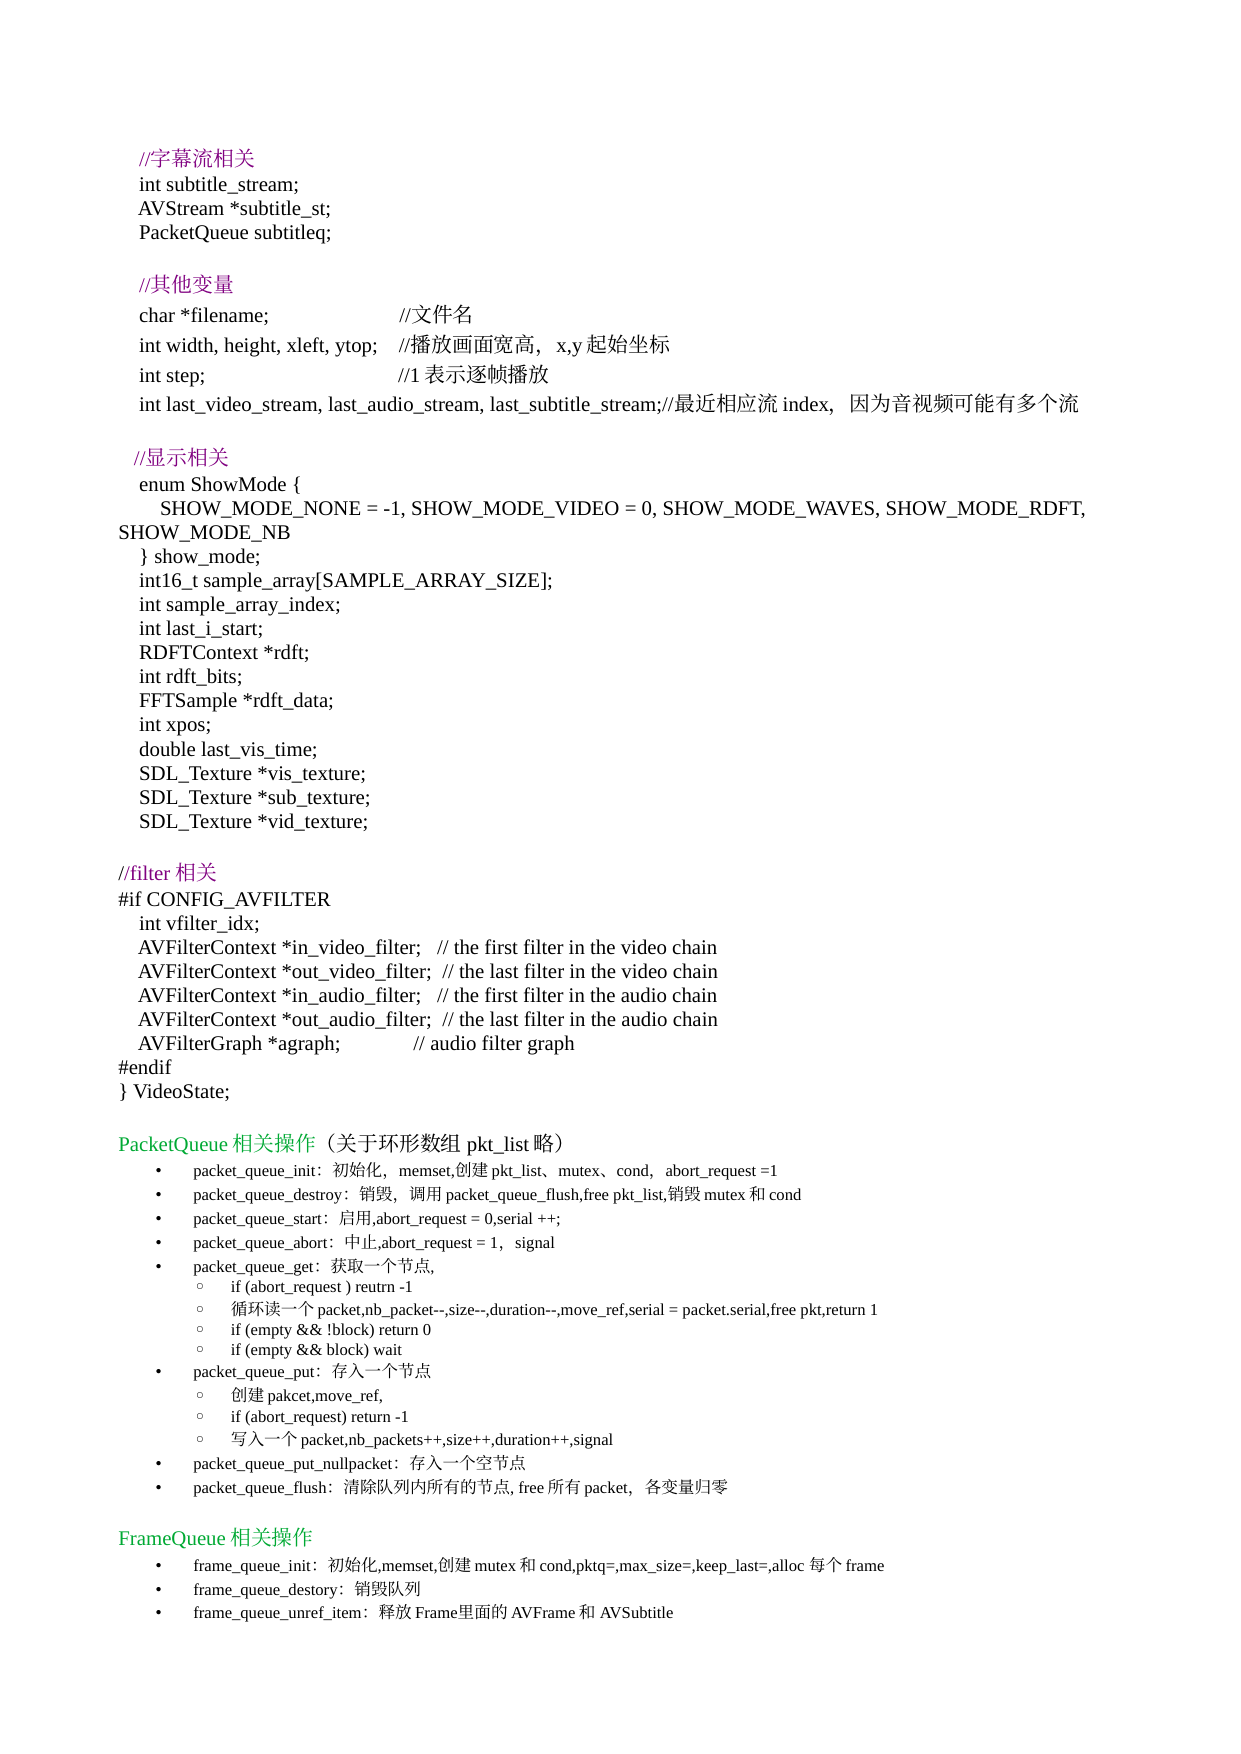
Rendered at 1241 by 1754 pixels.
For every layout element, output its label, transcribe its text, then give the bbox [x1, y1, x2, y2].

text int subtitle_stream; [118, 172, 1122, 196]
list frame_queue_unref_item：释放Frame⾥⾯的AVFrame和 AVSubtitle [156, 1600, 1122, 1624]
text int last_i_start; [118, 616, 1122, 640]
text SDL_Texture *vid_texture; [118, 809, 1122, 833]
list frame_queue_destory：销毁队列 [156, 1576, 1122, 1600]
list if (empty && !block) return 0 [193, 1320, 1122, 1339]
text RDFTContext *rdft; [118, 640, 1122, 664]
list packet_queue_flush：清除队列内所有的节点, free所有packet，各变量归零 [156, 1474, 1122, 1498]
text AVFilterContext *in_audio_filter; // the first filter in the audio chain [118, 983, 1122, 1007]
text PacketQueue相关操作（关于环形数组 pkt_list略） [118, 1127, 1122, 1157]
list 循环读一个packet,nb_packet--,size--,duration--,move_ref,serial = packet.serial,free pkt,return 1 [193, 1296, 1122, 1320]
list packet_queue_get：获取⼀个节点, [156, 1253, 1122, 1277]
text PacketQueue subtitleq; [118, 220, 1122, 244]
text #endif [118, 1055, 1122, 1079]
text } show_mode; [118, 544, 1122, 568]
text //filter 相关 [118, 857, 1122, 887]
text int rdft_bits; [118, 664, 1122, 688]
list packet_queue_destroy：销毁，调用packet_queue_flush,free pkt_list,销毁mutex和cond [156, 1181, 1122, 1205]
text double last_vis_time; [118, 736, 1122, 761]
text FFTSample *rdft_data; [118, 688, 1122, 712]
text AVFilterGraph *agraph; // audio filter graph [118, 1031, 1122, 1055]
text int last_video_stream, last_audio_stream, last_subtitle_stream;//最近相应流index，因为音视频可能有多个流 [118, 388, 1122, 418]
text SDL_Texture *sub_texture; [118, 784, 1122, 809]
list packet_queue_abort：中⽌,abort_request = 1，signal [156, 1229, 1122, 1253]
text int16_t sample_array[SAMPLE_ARRAY_SIZE]; [118, 568, 1122, 592]
text AVFilterContext *out_audio_filter; // the last filter in the audio chain [118, 1007, 1122, 1031]
list if (abort_request ) reutrn -1 [193, 1277, 1122, 1296]
text int width, height, xleft, ytop; //播放画面宽高，x,y起始坐标 [118, 328, 1122, 358]
text //其他变量 [118, 268, 1122, 298]
list packet_queue_init：初始化，memset,创建pkt_list、mutex、cond，abort_request =1 [156, 1157, 1122, 1181]
text int xpos; [118, 712, 1122, 736]
text char *filename; //文件名 [118, 298, 1122, 328]
list frame_queue_init：初始化,memset,创建mutex和cond,pktq=,max_size=,keep_last=,alloc 每个frame [156, 1552, 1122, 1576]
list packet_queue_put_nullpacket：存⼊⼀个空节点 [156, 1450, 1122, 1474]
text #if CONFIG_AVFILTER [118, 887, 1122, 911]
text SDL_Texture *vis_texture; [118, 761, 1122, 784]
list 创建pakcet,move_ref, [193, 1383, 1122, 1407]
list packet_queue_start：启⽤,abort_request = 0,serial ++; [156, 1205, 1122, 1229]
text AVStream *subtitle_st; [118, 196, 1122, 220]
text int step; //1表示逐帧播放 [118, 358, 1122, 388]
text } VideoState; [118, 1079, 1122, 1103]
text //字幕流相关 [118, 142, 1122, 172]
text int sample_array_index; [118, 592, 1122, 616]
list if (empty && block) wait [193, 1339, 1122, 1359]
text SHOW_MODE_NONE = -1, SHOW_MODE_VIDEO = 0, SHOW_MODE_WAVES, SHOW_MODE_RDFT, SHOW_MODE_NB [118, 496, 1122, 544]
list 写入一个packet,nb_packets++,size++,duration++,signal [193, 1426, 1122, 1450]
list packet_queue_put：存⼊⼀个节点 [156, 1359, 1122, 1383]
text AVFilterContext *in_video_filter; // the first filter in the video chain [118, 935, 1122, 959]
text enum ShowMode { [118, 472, 1122, 496]
text AVFilterContext *out_video_filter; // the last filter in the video chain [118, 959, 1122, 983]
text int vfilter_idx; [118, 911, 1122, 935]
text //显示相关 [118, 442, 1122, 472]
text FrameQueue相关操作 [118, 1522, 1122, 1552]
list if (abort_request) return -1 [193, 1407, 1122, 1426]
